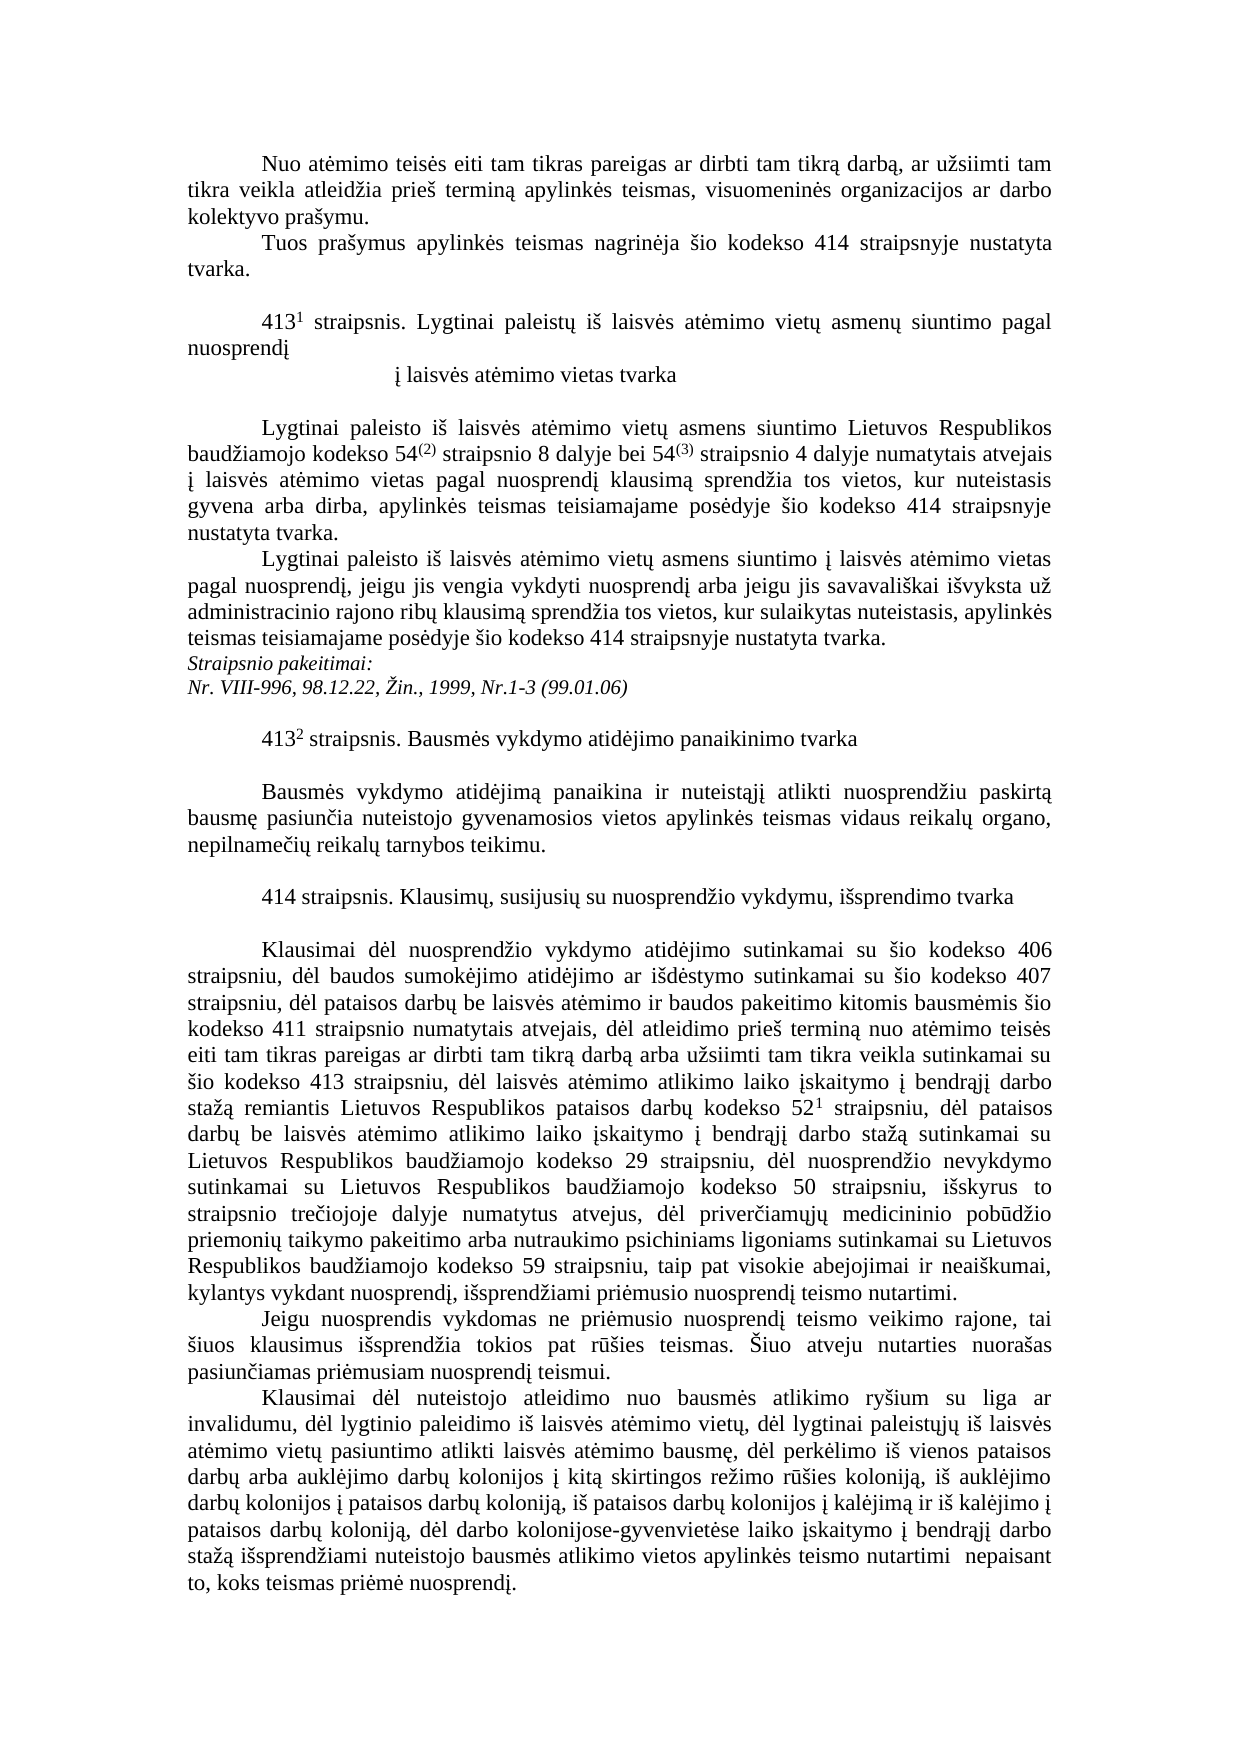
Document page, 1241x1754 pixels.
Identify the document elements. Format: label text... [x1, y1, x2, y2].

text Jeigu nuosprendis vykdomas ne priėmusio nuosprendį teismo veikimo rajone, tai šiuos klausimus išsprendžia tokios pat rūšies teismas. Šiuo atveju nutarties nuorašas pasiunčiamas priėmusiam nuosprendį teismui. [187, 1305, 1053, 1384]
text Tuos prašymus apylinkės teismas nagrinėja šio kodekso 414 straipsnyje nustatyta tvarka. [187, 229, 1053, 282]
text Nr. VIII-996, 98.12.22, Žin., 1999, Nr.1-3 (99.01.06) [187, 675, 1053, 699]
text Bausmės vykdymo atidėjimą panaikina ir nuteistąjį atlikti nuosprendžiu paskirtą bausmę pasiunčia nuteistojo gyvenamosios vietos apylinkės teismas vidaus reikalų organo, nepilnamečių reikalų tarnybos teikimu. [187, 778, 1053, 857]
text Nuo atėmimo teisės eiti tam tikras pareigas ar dirbti tam tikrą darbą, ar užsiimti tam tikra veikla atleidžia prieš terminą apylinkės teismas, visuomeninės organizacijos ar darbo kolektyvo prašymu. [187, 150, 1053, 229]
text Klausimai dėl nuteistojo atleidimo nuo bausmės atlikimo ryšium su liga ar invalidumu, dėl lygtinio paleidimo iš laisvės atėmimo vietų, dėl lygtinai paleistųjų iš laisvės atėmimo vietų pasiuntimo atlikti laisvės atėmimo bausmę, dėl perkėlimo iš vienos pataisos darbų arba auklėjimo darbų kolonijos į kitą skirtingos režimo rūšies koloniją, iš auklėjimo darbų kolonijos į pataisos darbų koloniją, iš pataisos darbų kolonijos į kalėjimą ir iš kalėjimo į pataisos darbų koloniją, dėl darbo kolonijose-gyvenvietėse laiko įskaitymo į bendrąjį darbo stažą išsprendžiami nuteistojo bausmės atlikimo vietos apylinkės teismo nutartimi nepaisant to, koks teismas priėmė nuosprendį. [187, 1384, 1053, 1595]
text 414 straipsnis. Klausimų, susijusių su nuosprendžio vykdymu, išsprendimo tvarka [187, 883, 1053, 910]
text Straipsnio pakeitimai: [187, 651, 1053, 675]
text Lygtinai paleisto iš laisvės atėmimo vietų asmens siuntimo į laisvės atėmimo vietas pagal nuosprendį, jeigu jis vengia vykdyti nuosprendį arba jeigu jis savavališkai išvyksta už administracinio rajono ribų klausimą sprendžia tos vietos, kur sulaikytas nuteistasis, apylinkės teismas teisiamajame posėdyje šio kodekso 414 straipsnyje nustatyta tvarka. [187, 545, 1053, 651]
text 4132 straipsnis. Bausmės vykdymo atidėjimo panaikinimo tvarka [187, 725, 1053, 752]
text 4131 straipsnis. Lygtinai paleistų iš laisvės atėmimo vietų asmenų siuntimo pagal nuosprendį [187, 308, 1053, 361]
text Lygtinai paleisto iš laisvės atėmimo vietų asmens siuntimo Lietuvos Respublikos baudžiamojo kodekso 54(2) straipsnio 8 dalyje bei 54(3) straipsnio 4 dalyje numatytais atvejais į laisvės atėmimo vietas pagal nuosprendį klausimą sprendžia tos vietos, kur nuteistasis gyvena arba dirba, apylinkės teismas teisiamajame posėdyje šio kodekso 414 straipsnyje nustatyta tvarka. [187, 413, 1053, 545]
text į laisvės atėmimo vietas tvarka [187, 361, 1053, 387]
text Klausimai dėl nuosprendžio vykdymo atidėjimo sutinkamai su šio kodekso 406 straipsniu, dėl baudos sumokėjimo atidėjimo ar išdėstymo sutinkamai su šio kodekso 407 straipsniu, dėl pataisos darbų be laisvės atėmimo ir baudos pakeitimo kitomis bausmėmis šio kodekso 411 straipsnio numatytais atvejais, dėl atleidimo prieš terminą nuo atėmimo teisės eiti tam tikras pareigas ar dirbti tam tikrą darbą arba užsiimti tam tikra veikla sutinkamai su šio kodekso 413 straipsniu, dėl laisvės atėmimo atlikimo laiko įskaitymo į bendrąjį darbo stažą remiantis Lietuvos Respublikos pataisos darbų kodekso 521 straipsniu, dėl pataisos darbų be laisvės atėmimo atlikimo laiko įskaitymo į bendrąjį darbo stažą sutinkamai su Lietuvos Respublikos baudžiamojo kodekso 29 straipsniu, dėl nuosprendžio nevykdymo sutinkamai su Lietuvos Respublikos baudžiamojo kodekso 50 straipsniu, išskyrus to straipsnio trečiojoje dalyje numatytus atvejus, dėl priverčiamųjų medicininio pobūdžio priemonių taikymo pakeitimo arba nutraukimo psichiniams ligoniams sutinkamai su Lietuvos Respublikos baudžiamojo kodekso 59 straipsniu, taip pat visokie abejojimai ir neaiškumai, kylantys vykdant nuosprendį, išsprendžiami priėmusio nuosprendį teismo nutartimi. [187, 936, 1053, 1305]
